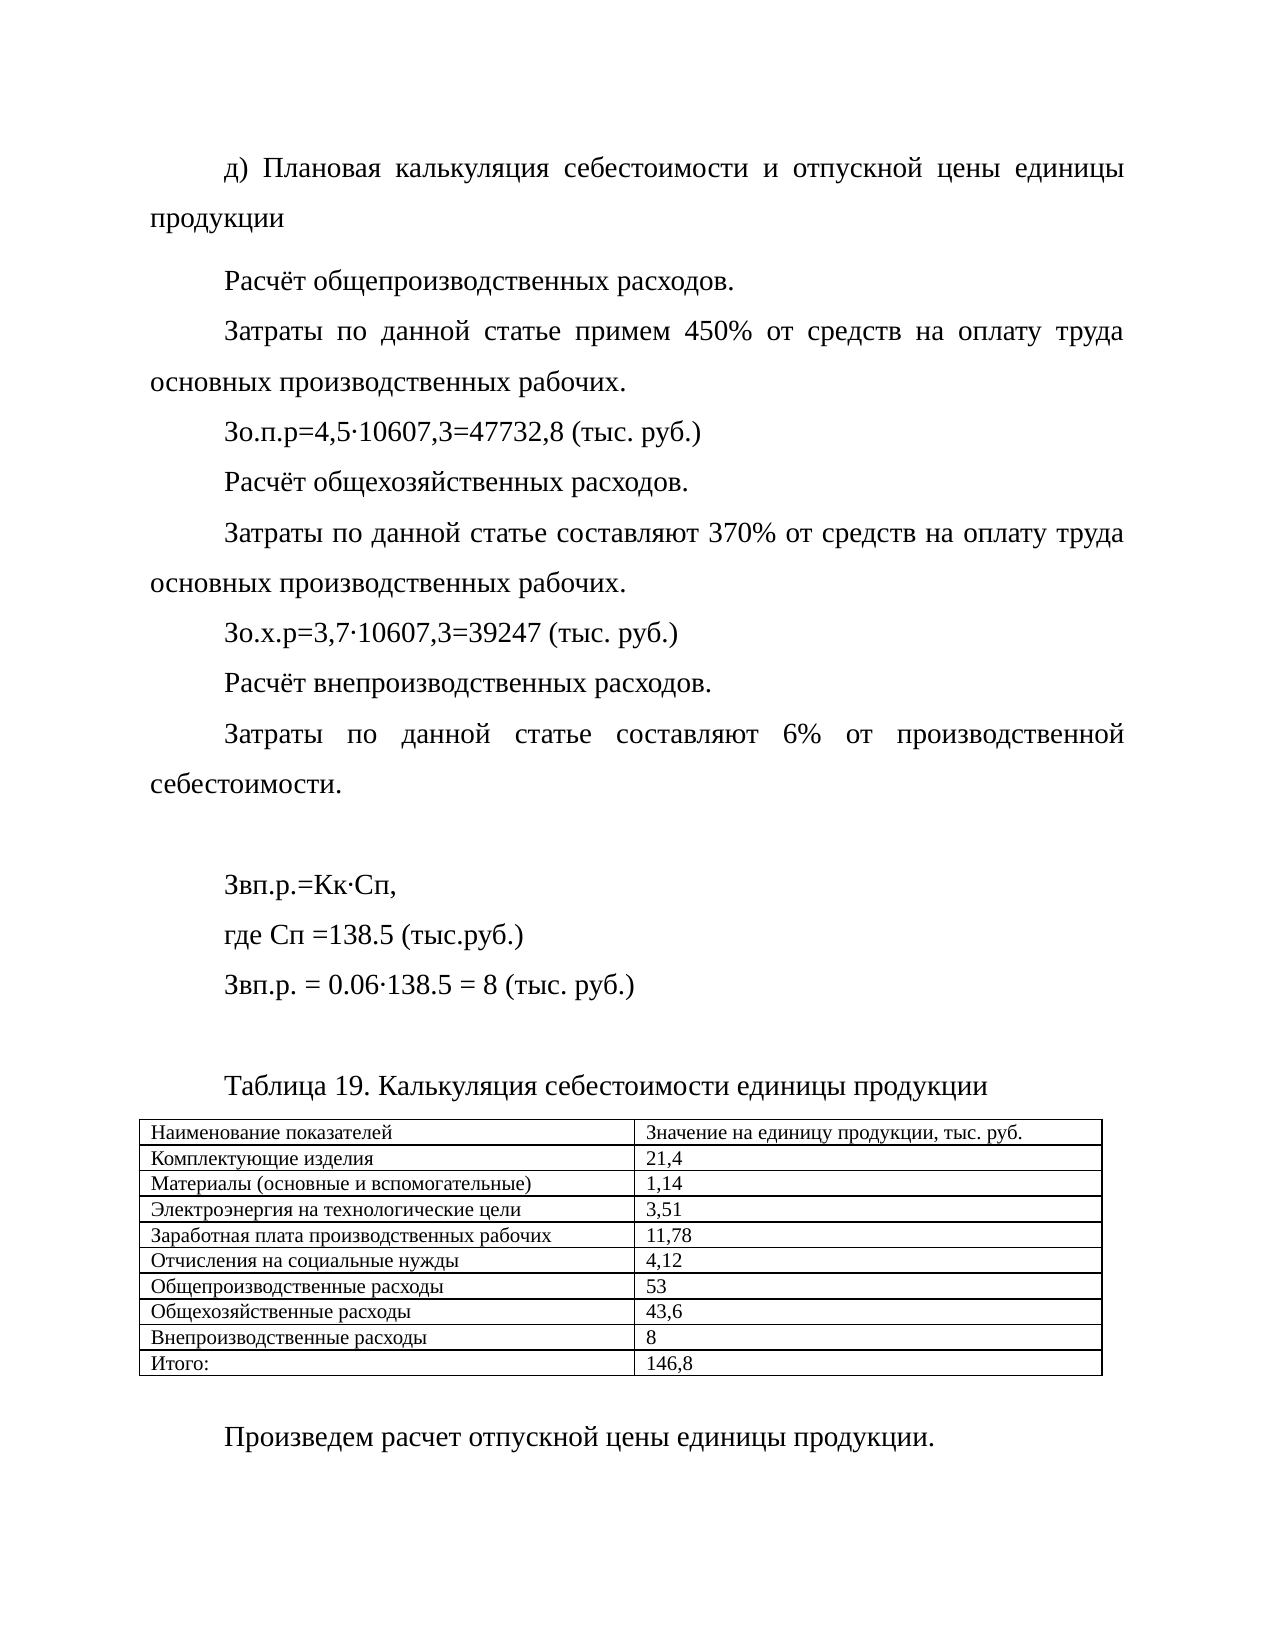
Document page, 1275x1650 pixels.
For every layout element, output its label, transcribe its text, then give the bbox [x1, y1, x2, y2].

text Таблица 19. Калькуляция себестоимости единицы продукции [150, 1068, 1125, 1102]
table_cell 11,78 [635, 1223, 1101, 1247]
text Расчёт внепроизводственных расходов. [150, 666, 1125, 699]
table_cell 1,14 [635, 1171, 1101, 1195]
table_cell Заработная плата производственных рабочих [140, 1223, 634, 1247]
text Звп.р. = 0.06∙138.5 = 8 (тыс. руб.) [150, 967, 1125, 1001]
table_cell Отчисления на социальные нужды [140, 1248, 634, 1272]
table_cell Внепроизводственные расходы [140, 1325, 634, 1349]
text Зо.х.р=3,7∙10607,3=39247 (тыс. руб.) [150, 615, 1125, 649]
table_cell Материалы (основные и вспомогательные) [140, 1171, 634, 1195]
text Расчёт общепроизводственных расходов. [150, 263, 1125, 297]
text Зо.п.р=4,5∙10607,3=47732,8 (тыс. руб.) [150, 414, 1125, 448]
text где Сп =138.5 (тыс.руб.) [150, 917, 1125, 951]
table_cell Итого: [140, 1351, 634, 1375]
table_cell 3,51 [635, 1197, 1101, 1221]
table_cell 8 [635, 1325, 1101, 1349]
table_header Наименование показателей [140, 1120, 634, 1144]
table_cell Комплектующие изделия [140, 1146, 634, 1170]
text Звп.р.=Кк∙Сп, [150, 867, 1125, 900]
text Затраты по данной статье примем 450% от средств на оплату труда основных производственных рабочих. [150, 313, 1125, 397]
table_header Значение на единицу продукции, тыс. руб. [635, 1120, 1101, 1144]
table_cell 53 [635, 1274, 1101, 1298]
table_cell 4,12 [635, 1248, 1101, 1272]
text Произведем расчет отпускной цены единицы продукции. [150, 1419, 1125, 1453]
table_cell Общехозяйственные расходы [140, 1300, 634, 1323]
table_cell Общепроизводственные расходы [140, 1274, 634, 1298]
text Расчёт общехозяйственных расходов. [150, 464, 1125, 498]
text Затраты по данной статье составляют 6% от производственной себестоимости. [150, 716, 1125, 800]
table_cell 21,4 [635, 1146, 1101, 1170]
subtitle д) Плановая калькуляция себестоимости и отпускной цены единицы продукции [150, 150, 1125, 234]
table_cell 43,6 [635, 1300, 1101, 1323]
table_cell Электроэнергия на технологические цели [140, 1197, 634, 1221]
text Затраты по данной статье составляют 370% от средств на оплату труда основных производственных рабочих. [150, 515, 1125, 598]
table_cell 146,8 [635, 1351, 1101, 1375]
